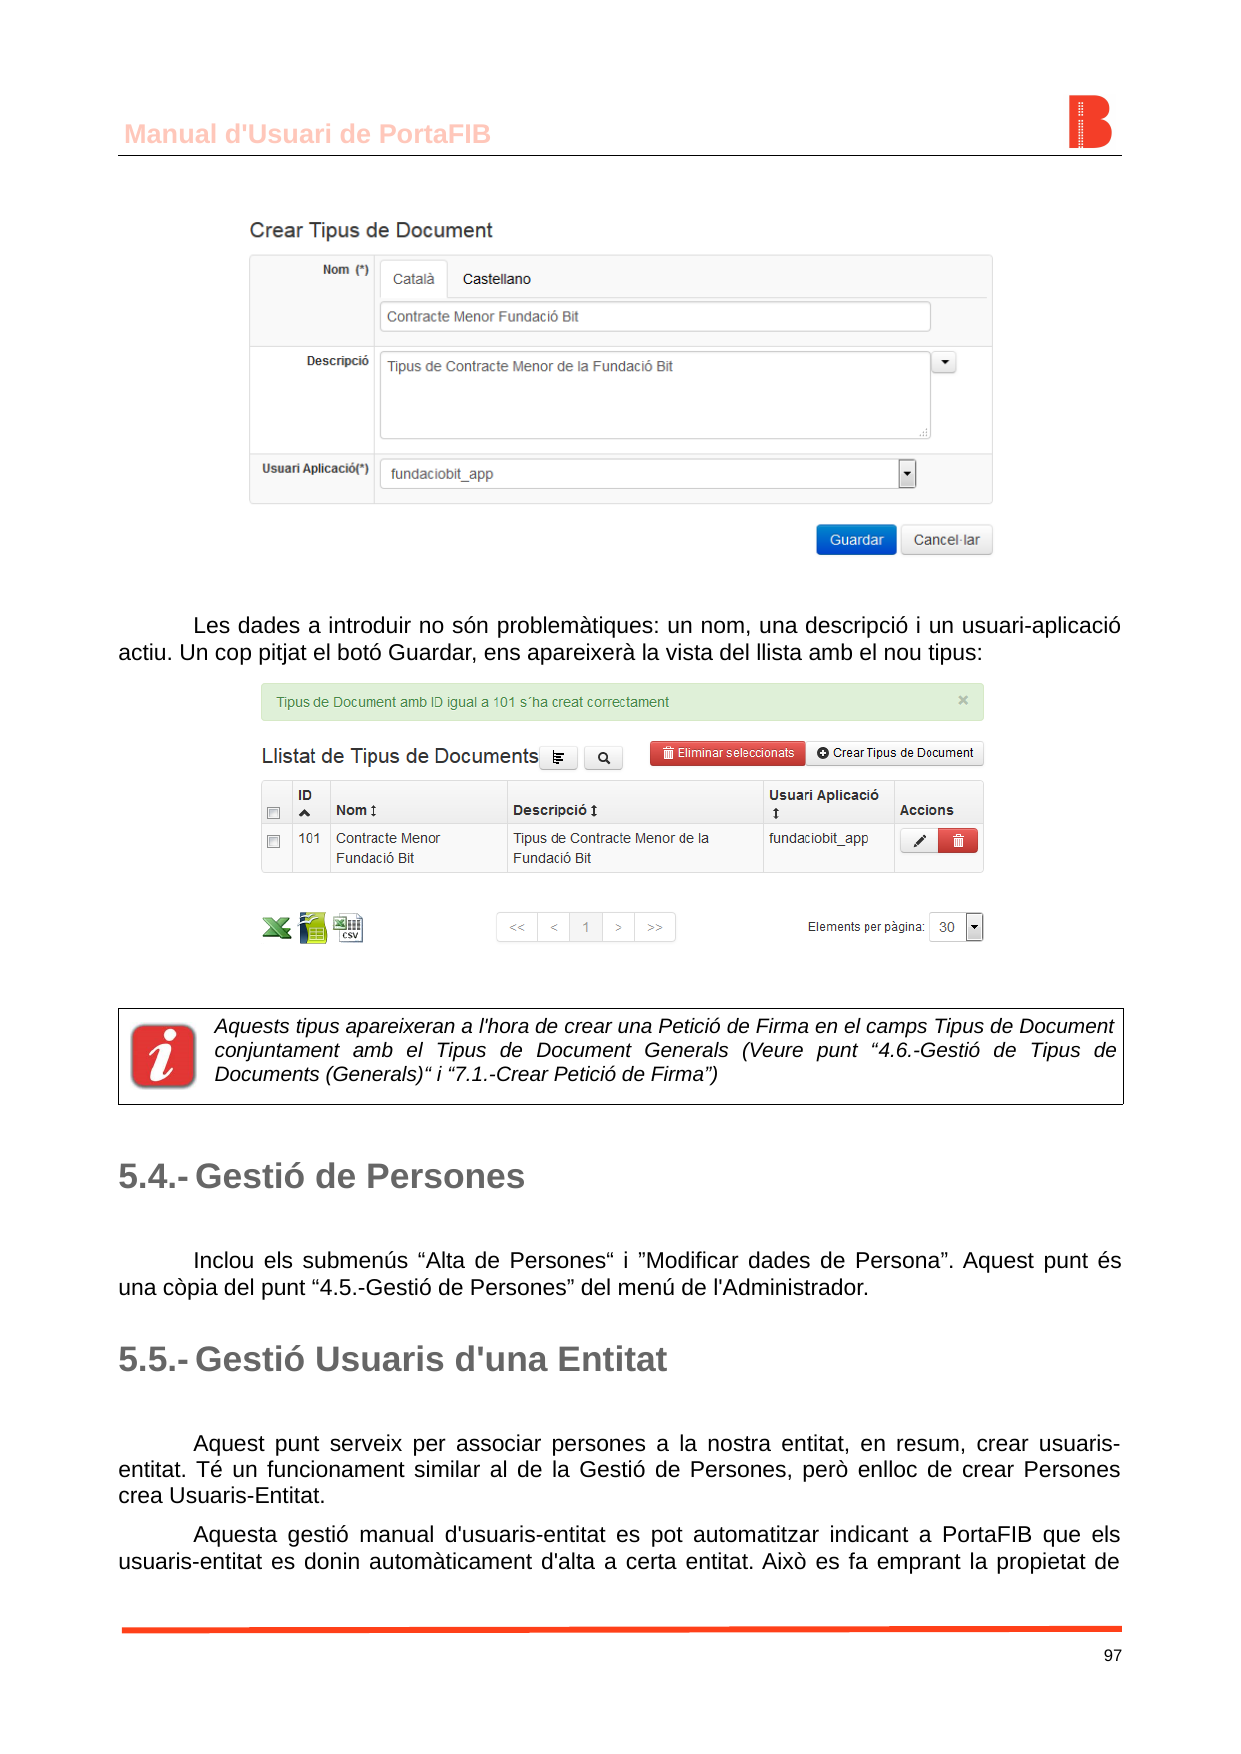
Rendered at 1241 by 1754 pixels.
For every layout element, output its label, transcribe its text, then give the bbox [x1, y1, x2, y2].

table_header Aquests tipus apareixeran a l'hora de crear una Petició de Firma en el camps Tipus de Document conjuntament amb el Tipus de Document Generals (Veure punt “4.6Gestió de Tipus de Documents (Generals)“ i “7.1Crear Petició de Firma”) [209, 1009, 1123, 1104]
subtitle Gestió Usuaris d'una Entitat [118, 1338, 1122, 1378]
text Aquest punt serveix per associar persones a la nostra entitat, en resum, crear usuaris-entitat. Té un funcionament similar al de la Gestió de Persones, però enlloc de crear Persones crea Usuaris-Entitat. [118, 1430, 1122, 1509]
picture [250, 677, 990, 957]
picture [129, 1022, 198, 1090]
text Aquesta gestió manual d'usuaris-entitat es pot automatitzar indicant a PortaFIB que els usuaris-entitat es donin automàticament d'alta a certa entitat. Això es fa emprant la propietat de [118, 1521, 1122, 1574]
subtitle Gestió de Persones [118, 1155, 1122, 1196]
table_header [119, 1009, 209, 1104]
picture [1063, 94, 1117, 150]
picture [241, 215, 999, 561]
text Inclou els submenús “Alta de Persones“ i ”Modificar dades de Persona”. Aquest punt és una còpia del punt “4.5.-Gestió de Persones” del menú de l'Administrador. [118, 1247, 1122, 1300]
text Les dades a introduir no són problemàtiques: un nom, una descripció i un usuari-aplicació actiu. Un cop pitjat el botó Guardar, ens apareixerà la vista del llista amb el nou tipus: [118, 612, 1122, 665]
